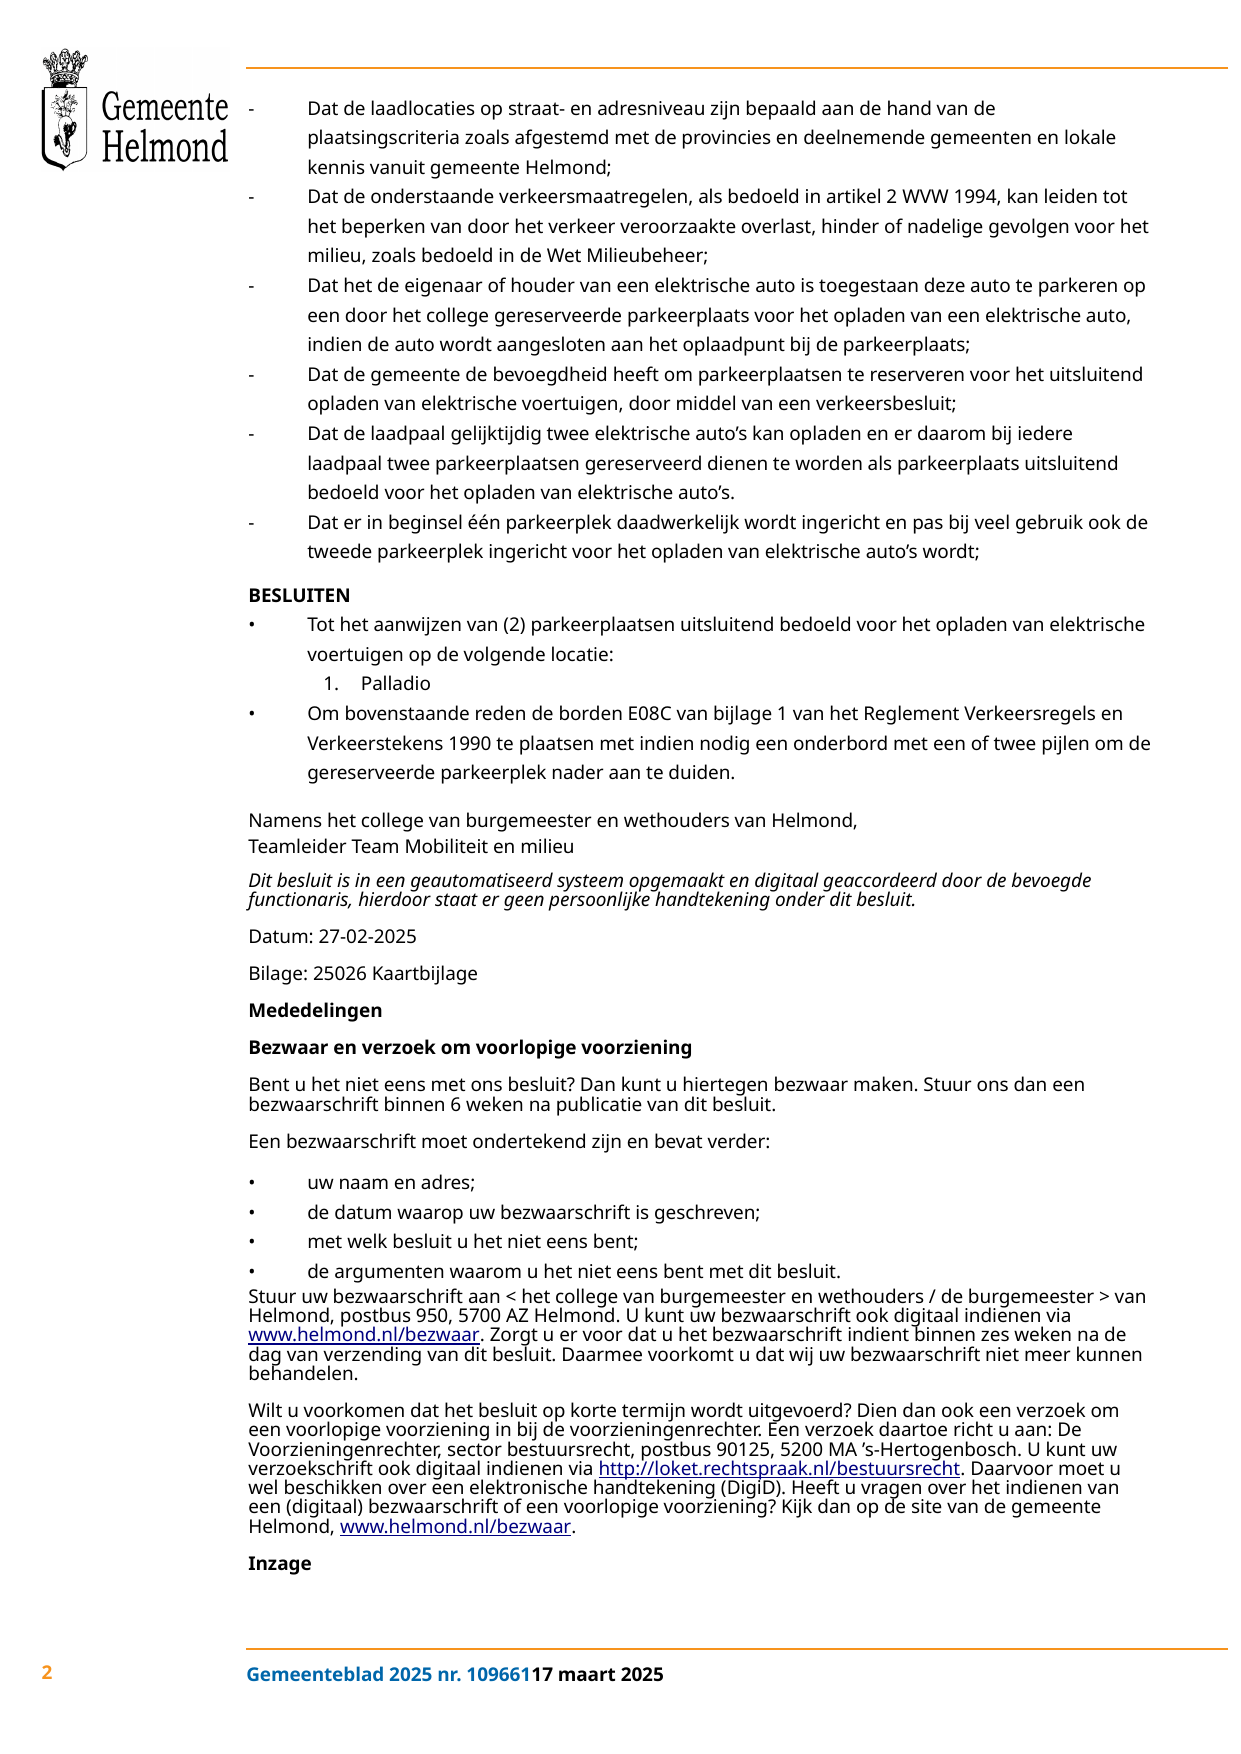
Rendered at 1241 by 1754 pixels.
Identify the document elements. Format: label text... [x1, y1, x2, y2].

list uw naam en adres; [248, 1169, 1152, 1195]
text Een bezwaarschrift moet ondertekend zijn en bevat verder: [248, 1133, 1152, 1152]
list Dat de laadlocaties op straat- en adresniveau zijn bepaald aan de hand van de plaatsingscriteria zoals afgestemd met de provincies en deelnemende gemeenten en lokale kennis vanuit gemeente Helmond; [248, 95, 1152, 180]
list de datum waarop uw bezwaarschrift is geschreven; [248, 1199, 1152, 1225]
list Dat de gemeente de bevoegdheid heeft om parkeerplaatsen te reserveren voor het uitsluitend opladen van elektrische voertuigen, door middel van een verkeersbesluit; [248, 361, 1152, 416]
list Om bovenstaande reden de borden E08C van bijlage 1 van het Reglement Verkeersregels en Verkeerstekens 1990 te plaatsen met indien nodig een onderbord met een of twee pijlen om de gereserveerde parkeerplek nader aan te duiden. [248, 700, 1152, 785]
text BESLUITEN [248, 582, 1152, 607]
text Mededelingen [248, 1002, 1152, 1022]
list Palladio [323, 671, 1152, 696]
text Inzage [248, 1554, 1152, 1574]
list de argumenten waarom u het niet eens bent met dit besluit. [248, 1258, 1152, 1284]
text Teamleider Team Mobiliteit en milieu [248, 833, 1152, 858]
text Datum: 27-02-2025 [248, 928, 1152, 948]
picture [41, 47, 231, 172]
text Bilage: 25026 Kaartbijlage [248, 965, 1152, 985]
text Bent u het niet eens met ons besluit? Dan kunt u hiertegen bezwaar maken. Stuur ons dan een bezwaarschrift binnen 6 weken na publicatie van dit besluit. [248, 1076, 1152, 1115]
text Dit besluit is in een geautomatiseerd systeem opgemaakt en digitaal geaccordeerd door de bevoegde functionaris, hierdoor staat er geen persoonlijke handtekening onder dit besluit. [248, 872, 1152, 911]
list Dat de onderstaande verkeersmaatregelen, als bedoeld in artikel 2 WVW 1994, kan leiden tot het beperken van door het verkeer veroorzaakte overlast, hinder of nadelige gevolgen voor het milieu, zoals bedoeld in de Wet Milieubeheer; [248, 183, 1152, 268]
text Wilt u voorkomen dat het besluit op korte termijn wordt uitgevoerd? Dien dan ook een verzoek om een voorlopige voorziening in bij de voorzieningenrechter. Een verzoek daartoe richt u aan: De Voorzieningenrechter, sector bestuursrecht, postbus 90125, 5200 MA ’s-Hertogenbosch. U kunt uw verzoekschrift ook digitaal indienen via http://loket.rechtspraak.nl/bestuursrecht. Daarvoor moet u wel beschikken over een elektronische handtekening (DigiD). Heeft u vragen over het indienen van een (digitaal) bezwaarschrift of een voorlopige voorziening? Kijk dan op de site van de gemeente Helmond, www.helmond.nl/bezwaar. [248, 1402, 1152, 1537]
list met welk besluit u het niet eens bent; [248, 1229, 1152, 1254]
list Dat de laadpaal gelijktijdig twee elektrische auto’s kan opladen en er daarom bij iedere laadpaal twee parkeerplaatsen gereserveerd dienen te worden als parkeerplaats uitsluitend bedoeld voor het opladen van elektrische auto’s. [248, 420, 1152, 505]
text Bezwaar en verzoek om voorlopige voorziening [248, 1039, 1152, 1059]
text Namens het college van burgemeester en wethouders van Helmond, [248, 807, 1152, 833]
list Tot het aanwijzen van (2) parkeerplaatsen uitsluitend bedoeld voor het opladen van elektrische voertuigen op de volgende locatie: [248, 611, 1152, 667]
list Dat er in beginsel één parkeerplek daadwerkelijk wordt ingericht en pas bij veel gebruik ook de tweede parkeerplek ingericht voor het opladen van elektrische auto’s wordt; [248, 509, 1152, 564]
list Dat het de eigenaar of houder van een elektrische auto is toegestaan deze auto te parkeren op een door het college gereserveerde parkeerplaats voor het opladen van een elektrische auto, indien de auto wordt aangesloten aan het oplaadpunt bij de parkeerplaats; [248, 272, 1152, 357]
text Stuur uw bezwaarschrift aan < het college van burgemeester en wethouders / de burgemeester > van Helmond, postbus 950, 5700 AZ Helmond. U kunt uw bezwaarschrift ook digitaal indienen via www.helmond.nl/bezwaar. Zorgt u er voor dat u het bezwaarschrift indient binnen zes weken na de dag van verzending van dit besluit. Daarmee voorkomt u dat wij uw bezwaarschrift niet meer kunnen behandelen. [248, 1288, 1152, 1384]
